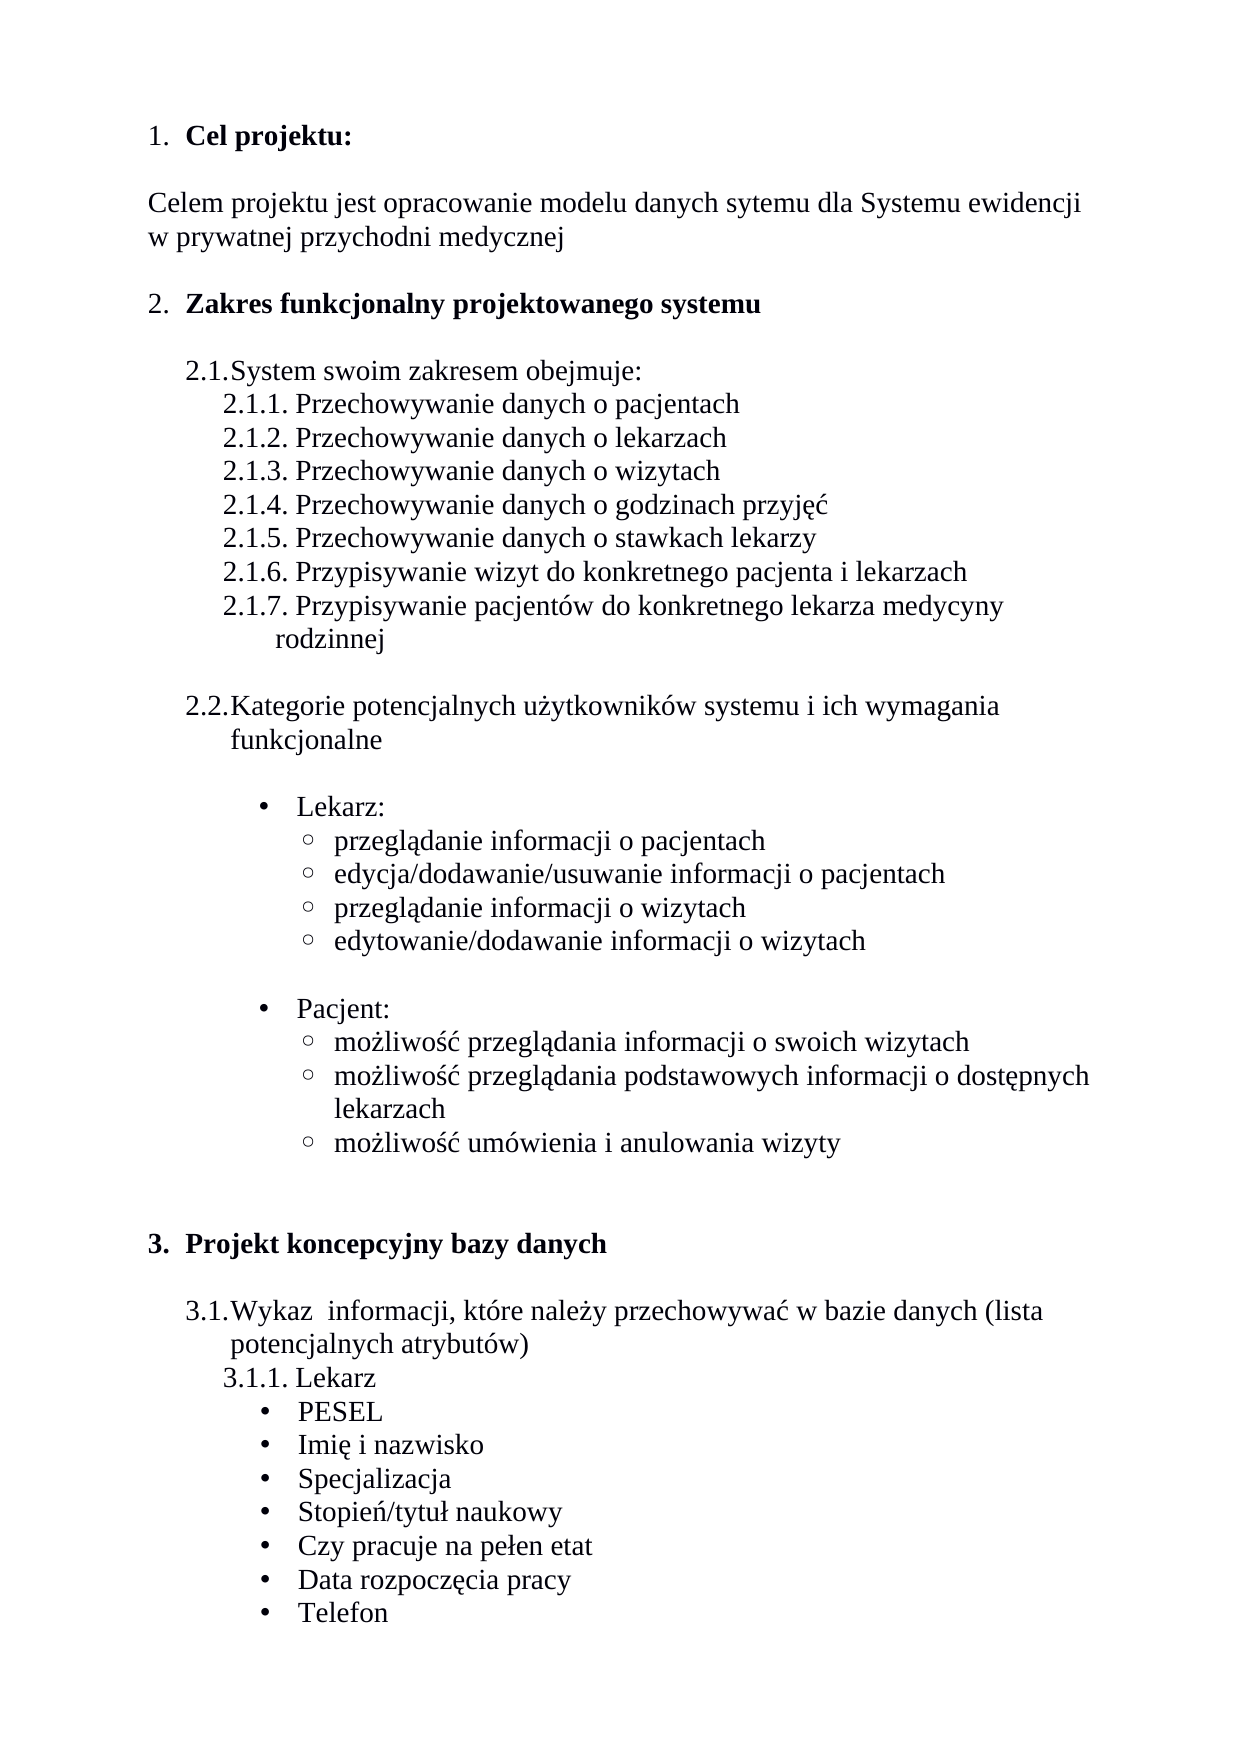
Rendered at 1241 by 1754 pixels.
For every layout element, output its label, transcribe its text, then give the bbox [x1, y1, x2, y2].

list Przypisywanie wizyt do konkretnego pacjenta i lekarzach [223, 554, 1092, 588]
list Przechowywanie danych o stawkach lekarzy [223, 521, 1092, 554]
list Cel projektu: [148, 118, 1092, 185]
list Lekarz: [259, 789, 1092, 823]
list przeglądanie informacji o wizytach [296, 890, 1092, 923]
list Czy pracuje na pełen etat [260, 1528, 1092, 1562]
list Stopień/tytuł naukowy [260, 1494, 1092, 1528]
list Przechowywanie danych o godzinach przyjęć [223, 487, 1092, 521]
list System swoim zakresem obejmuje: [185, 353, 1092, 386]
list Data rozpoczęcia pracy [260, 1562, 1092, 1596]
list Przechowywanie danych o wizytach [223, 453, 1092, 487]
list Lekarz [223, 1360, 1092, 1394]
list edytowanie/dodawanie informacji o wizytach [296, 923, 1092, 957]
text Celem projektu jest opracowanie modelu danych sytemu dla Systemu ewidencji w prywatnej przychodni medycznej [148, 185, 1092, 252]
list Wykaz informacji, które należy przechowywać w bazie danych (lista potencjalnych atrybutów) [185, 1293, 1092, 1360]
list edycja/dodawanie/usuwanie informacji o pacjentach [296, 856, 1092, 890]
list Imię i nazwisko [260, 1427, 1092, 1461]
list przeglądanie informacji o pacjentach [296, 823, 1092, 856]
list możliwość umówienia i anulowania wizyty [296, 1125, 1092, 1159]
list możliwość przeglądania podstawowych informacji o dostępnych lekarzach [296, 1058, 1092, 1125]
list PESEL [260, 1394, 1092, 1427]
list Kategorie potencjalnych użytkowników systemu i ich wymagania funkcjonalne [185, 688, 1092, 755]
list Zakres funkcjonalny projektowanego systemu [148, 286, 1092, 319]
list możliwość przeglądania informacji o swoich wizytach [296, 1024, 1092, 1058]
list Przechowywanie danych o pacjentach [223, 386, 1092, 420]
list Pacjent: [259, 991, 1092, 1024]
list Projekt koncepcyjny bazy danych [148, 1226, 1092, 1259]
list Przypisywanie pacjentów do konkretnego lekarza medycyny rodzinnej [223, 588, 1092, 655]
list Przechowywanie danych o lekarzach [223, 420, 1092, 453]
list Telefon [260, 1596, 1092, 1629]
list Specjalizacja [260, 1461, 1092, 1494]
